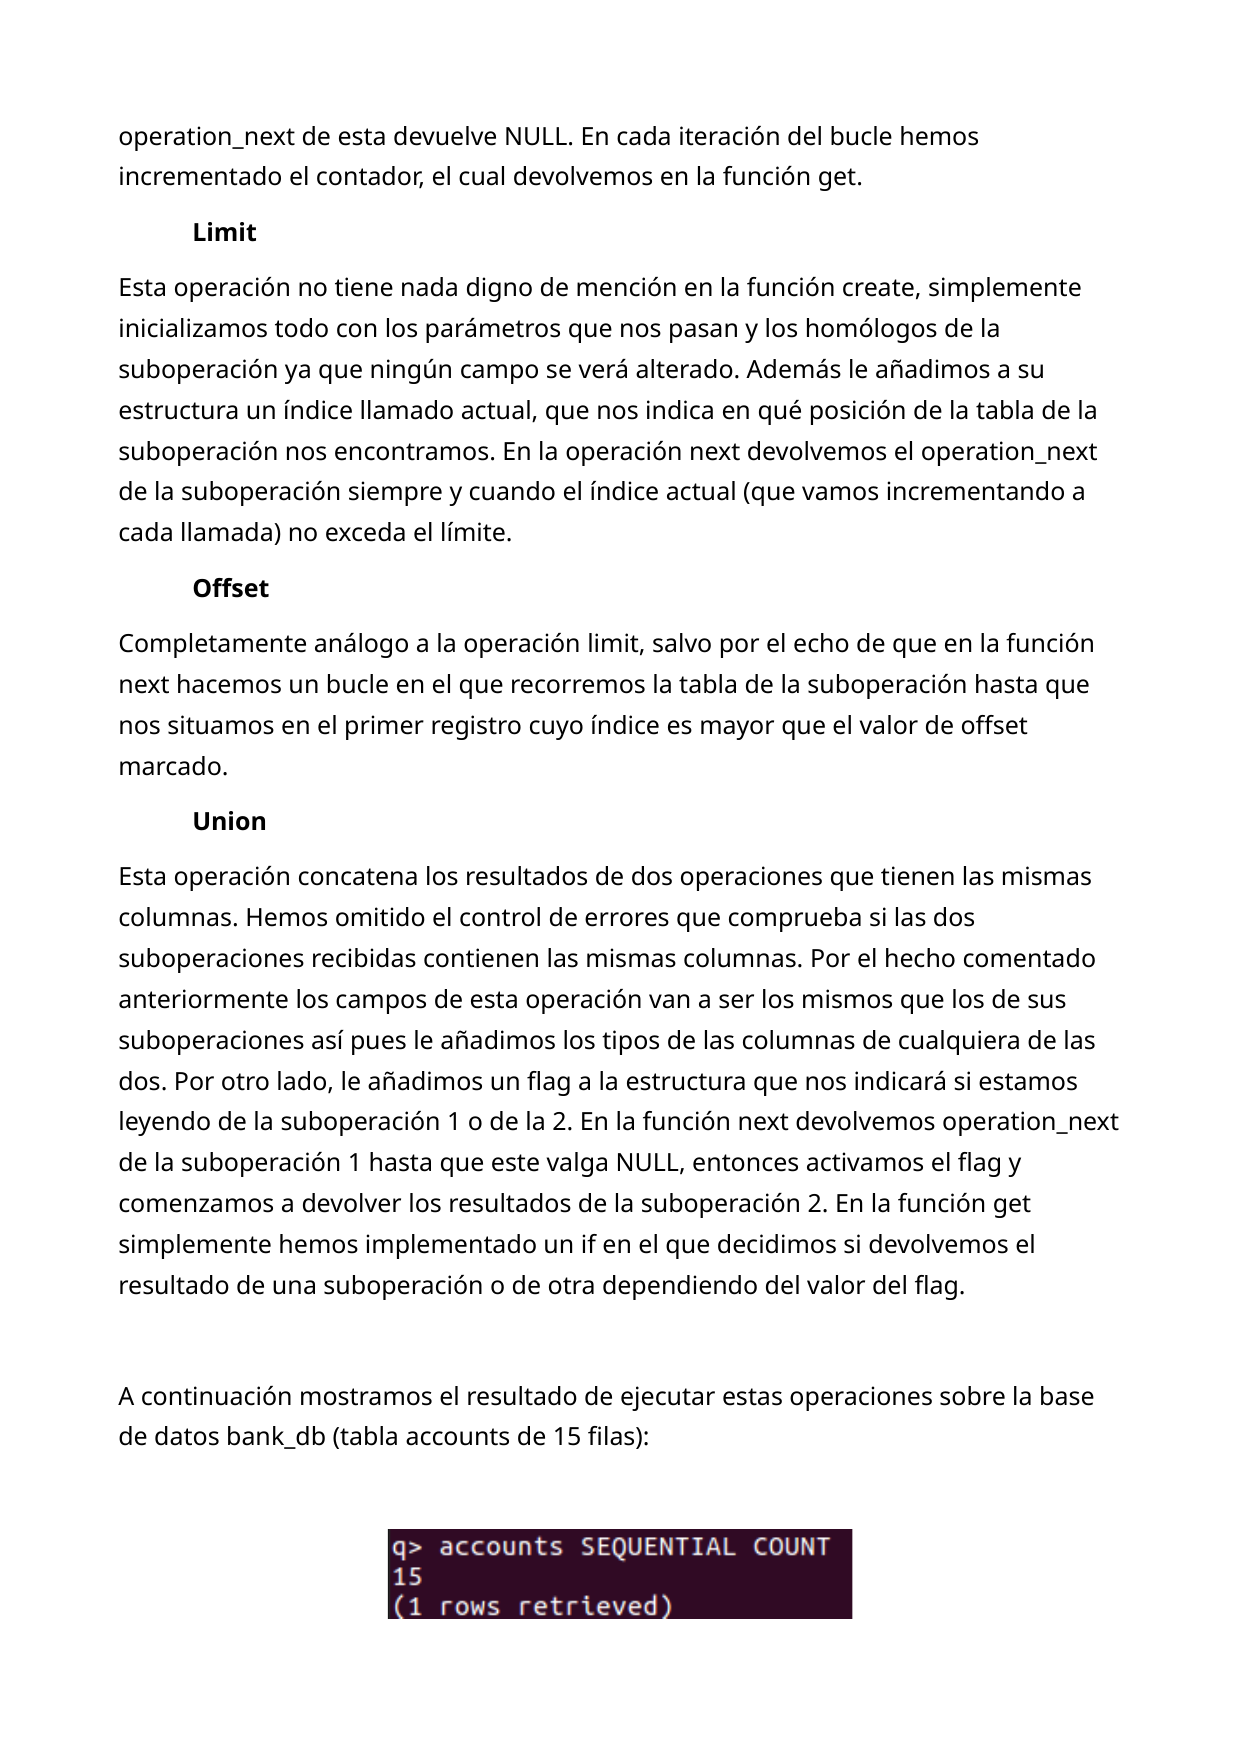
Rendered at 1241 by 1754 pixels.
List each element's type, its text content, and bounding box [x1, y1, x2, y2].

text Esta operación no tiene nada digno de mención en la función create, simplemente inicializamos todo con los parámetros que nos pasan y los homólogos de la suboperación ya que ningún campo se verá alterado. Además le añadimos a su estructura un índice llamado actual, que nos indica en qué posición de la tabla de la suboperación nos encontramos. En la operación next devolvemos el operation_next de la suboperación siempre y cuando el índice actual (que vamos incrementando a cada llamada) no exceda el límite. [118, 270, 1122, 549]
text operation_next de esta devuelve NULL. En cada iteración del bucle hemos incrementado el contador, el cual devolvemos en la función get. [118, 118, 1122, 193]
text Union [118, 803, 1122, 838]
text Limit [118, 214, 1122, 248]
picture [387, 1529, 853, 1619]
text Offset [118, 570, 1122, 604]
text Completamente análogo a la operación limit, salvo por el echo de que en la función next hacemos un bucle en el que recorremos la tabla de la suboperación hasta que nos situamos en el primer registro cuyo índice es mayor que el valor de offset marcado. [118, 626, 1122, 782]
text Esta operación concatena los resultados de dos operaciones que tienen las mismas columnas. Hemos omitido el control de errores que comprueba si las dos suboperaciones recibidas contienen las mismas columnas. Por el hecho comentado anteriormente los campos de esta operación van a ser los mismos que los de sus suboperaciones así pues le añadimos los tipos de las columnas de cualquiera de las dos. Por otro lado, le añadimos un flag a la estructura que nos indicará si estamos leyendo de la suboperación 1 o de la 2. En la función next devolvemos operation_next de la suboperación 1 hasta que este valga NULL, entonces activamos el flag y comenzamos a devolver los resultados de la suboperación 2. En la función get simplemente hemos implementado un if en el que decidimos si devolvemos el resultado de una suboperación o de otra dependiendo del valor del flag. [118, 859, 1122, 1301]
text A continuación mostramos el resultado de ejecutar estas operaciones sobre la base de datos bank_db (tabla accounts de 15 filas): [118, 1378, 1122, 1453]
